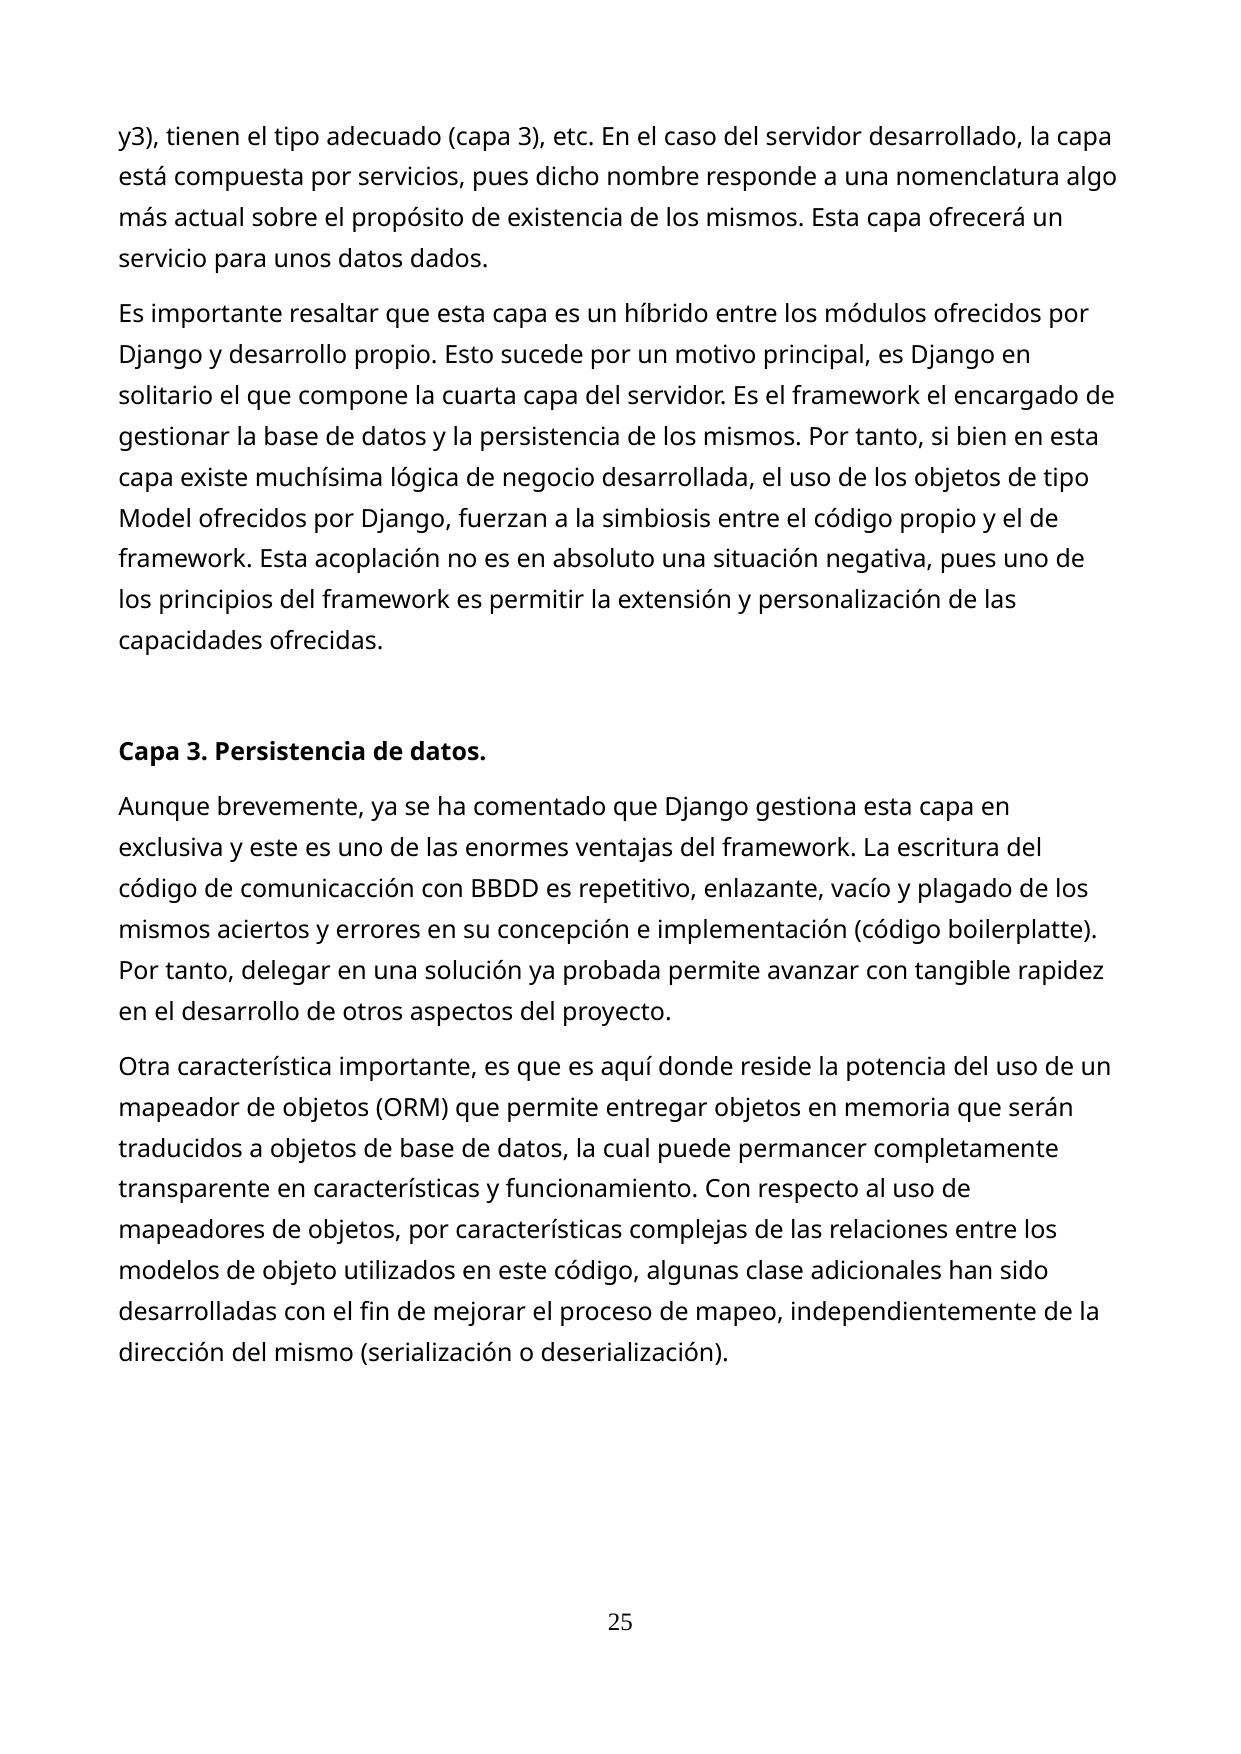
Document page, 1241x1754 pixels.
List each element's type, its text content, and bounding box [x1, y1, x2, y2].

text Es importante resaltar que esta capa es un híbrido entre los módulos ofrecidos por Django y desarrollo propio. Esto sucede por un motivo principal, es Django en solitario el que compone la cuarta capa del servidor. Es el framework el encargado de gestionar la base de datos y la persistencia de los mismos. Por tanto, si bien en esta capa existe muchísima lógica de negocio desarrollada, el uso de los objetos de tipo Model ofrecidos por Django, fuerzan a la simbiosis entre el código propio y el de framework. Esta acoplación no es en absoluto una situación negativa, pues uno de los principios del framework es permitir la extensión y personalización de las capacidades ofrecidas. [118, 296, 1122, 657]
text Capa 3. Persistencia de datos. [118, 733, 1122, 768]
text Otra característica importante, es que es aquí donde reside la potencia del uso de un mapeador de objetos (ORM) que permite entregar objetos en memoria que serán traducidos a objetos de base de datos, la cual puede permancer completamente transparente en características y funcionamiento. Con respecto al uso de mapeadores de objetos, por características complejas de las relaciones entre los modelos de objeto utilizados en este código, algunas clase adicionales han sido desarrolladas con el fin de mejorar el proceso de mapeo, independientemente de la dirección del mismo (serialización o deserialización). [118, 1048, 1122, 1368]
text Aunque brevemente, ya se ha comentado que Django gestiona esta capa en exclusiva y este es uno de las enormes ventajas del framework. La escritura del código de comunicacción con BBDD es repetitivo, enlazante, vacío y plagado de los mismos aciertos y errores en su concepción e implementación (código boilerplatte). Por tanto, delegar en una solución ya probada permite avanzar con tangible rapidez en el desarrollo de otros aspectos del proyecto. [118, 789, 1122, 1027]
text y3), tienen el tipo adecuado (capa 3), etc. En el caso del servidor desarrollado, la capa está compuesta por servicios, pues dicho nombre responde a una nomenclatura algo más actual sobre el propósito de existencia de los mismos. Esta capa ofrecerá un servicio para unos datos dados. [118, 118, 1122, 275]
